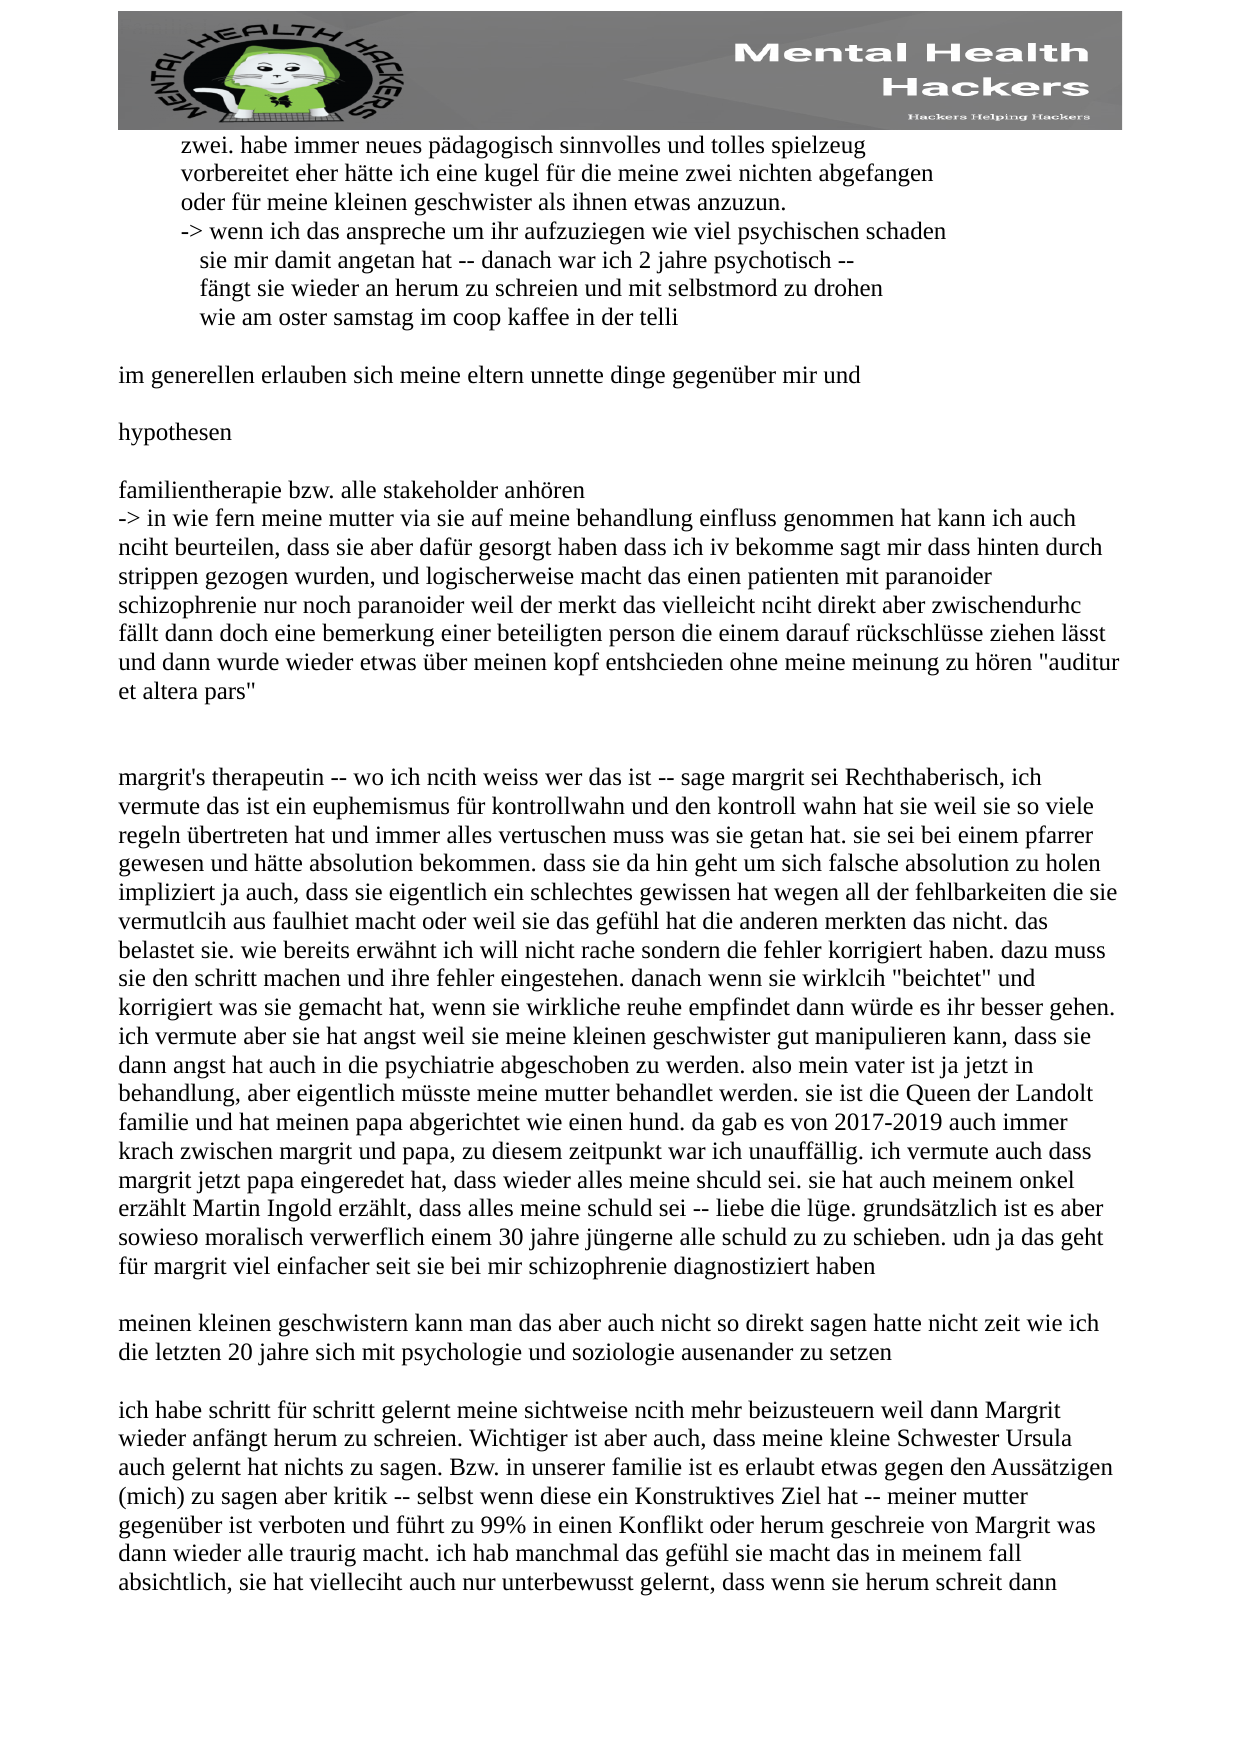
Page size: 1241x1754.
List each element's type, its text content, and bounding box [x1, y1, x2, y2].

text -> in wie fern meine mutter via sie auf meine behandlung einfluss genommen hat kann ich auch nciht beurteilen, dass sie aber dafür gesorgt haben dass ich iv bekomme sagt mir dass hinten durch strippen gezogen wurden, und logischerweise macht das einen patienten mit paranoider schizophrenie nur noch paranoider weil der merkt das vielleicht nciht direkt aber zwischendurhc fällt dann doch eine bemerkung einer beteiligten person die einem darauf rückschlüsse ziehen lässt und dann wurde wieder etwas über meinen kopf entshcieden ohne meine meinung zu hören "auditur et altera pars" [118, 503, 1122, 705]
text familientherapie bzw. alle stakeholder anhören [118, 475, 1122, 503]
text ich habe schritt für schritt gelernt meine sichtweise ncith mehr beizusteuern weil dann Margrit wieder anfängt herum zu schreien. Wichtiger ist aber auch, dass meine kleine Schwester Ursula auch gelernt hat nichts zu sagen. Bzw. in unserer familie ist es erlaubt etwas gegen den Aussätzigen (mich) zu sagen aber kritik -- selbst wenn diese ein Konstruktives Ziel hat -- meiner mutter gegenüber ist verboten und führt zu 99% in einen Konflikt oder herum geschreie von Margrit was dann wieder alle traurig macht. ich hab manchmal das gefühl sie macht das in meinem fall absichtlich, sie hat vielleciht auch nur unterbewusst gelernt, dass wenn sie herum schreit dann [118, 1395, 1122, 1596]
text fängt sie wieder an herum zu schreien und mit selbstmord zu drohen [118, 273, 1122, 302]
text -> wenn ich das anspreche um ihr aufzuziegen wie viel psychischen schaden [118, 216, 1122, 245]
picture [118, 11, 1123, 130]
text meinen kleinen geschwistern kann man das aber auch nicht so direkt sagen hatte nicht zeit wie ich die letzten 20 jahre sich mit psychologie und soziologie ausenander zu setzen [118, 1308, 1122, 1366]
text sie mir damit angetan hat -- danach war ich 2 jahre psychotisch -- [118, 245, 1122, 273]
text hypothesen [118, 417, 1122, 446]
text im generellen erlauben sich meine eltern unnette dinge gegenüber mir und [118, 360, 1122, 388]
text margrit's therapeutin -- wo ich ncith weiss wer das ist -- sage margrit sei Rechthaberisch, ich vermute das ist ein euphemismus für kontrollwahn und den kontroll wahn hat sie weil sie so viele regeln übertreten hat und immer alles vertuschen muss was sie getan hat. sie sei bei einem pfarrer gewesen und hätte absolution bekommen. dass sie da hin geht um sich falsche absolution zu holen impliziert ja auch, dass sie eigentlich ein schlechtes gewissen hat wegen all der fehlbarkeiten die sie vermutlcih aus faulhiet macht oder weil sie das gefühl hat die anderen merkten das nicht. das belastet sie. wie bereits erwähnt ich will nicht rache sondern die fehler korrigiert haben. dazu muss sie den schritt machen und ihre fehler eingestehen. danach wenn sie wirklcih "beichtet" und korrigiert was sie gemacht hat, wenn sie wirkliche reuhe empfindet dann würde es ihr besser gehen. ich vermute aber sie hat angst weil sie meine kleinen geschwister gut manipulieren kann, dass sie dann angst hat auch in die psychiatrie abgeschoben zu werden. also mein vater ist ja jetzt in behandlung, aber eigentlich müsste meine mutter behandlet werden. sie ist die Queen der Landolt familie und hat meinen papa abgerichtet wie einen hund. da gab es von 2017-2019 auch immer krach zwischen margrit und papa, zu diesem zeitpunkt war ich unauffällig. ich vermute auch dass margrit jetzt papa eingeredet hat, dass wieder alles meine shculd sei. sie hat auch meinem onkel erzählt Martin Ingold erzählt, dass alles meine schuld sei -- liebe die lüge. grundsätzlich ist es aber sowieso moralisch verwerflich einem 30 jahre jüngerne alle schuld zu zu schieben. udn ja das geht für margrit viel einfacher seit sie bei mir schizophrenie diagnostiziert haben [118, 762, 1122, 1280]
text vorbereitet eher hätte ich eine kugel für die meine zwei nichten abgefangen [118, 158, 1122, 187]
text wie am oster samstag im coop kaffee in der telli [118, 302, 1122, 331]
text oder für meine kleinen geschwister als ihnen etwas anzuzun. [118, 187, 1122, 216]
text zwei. habe immer neues pädagogisch sinnvolles und tolles spielzeug [118, 130, 1122, 158]
